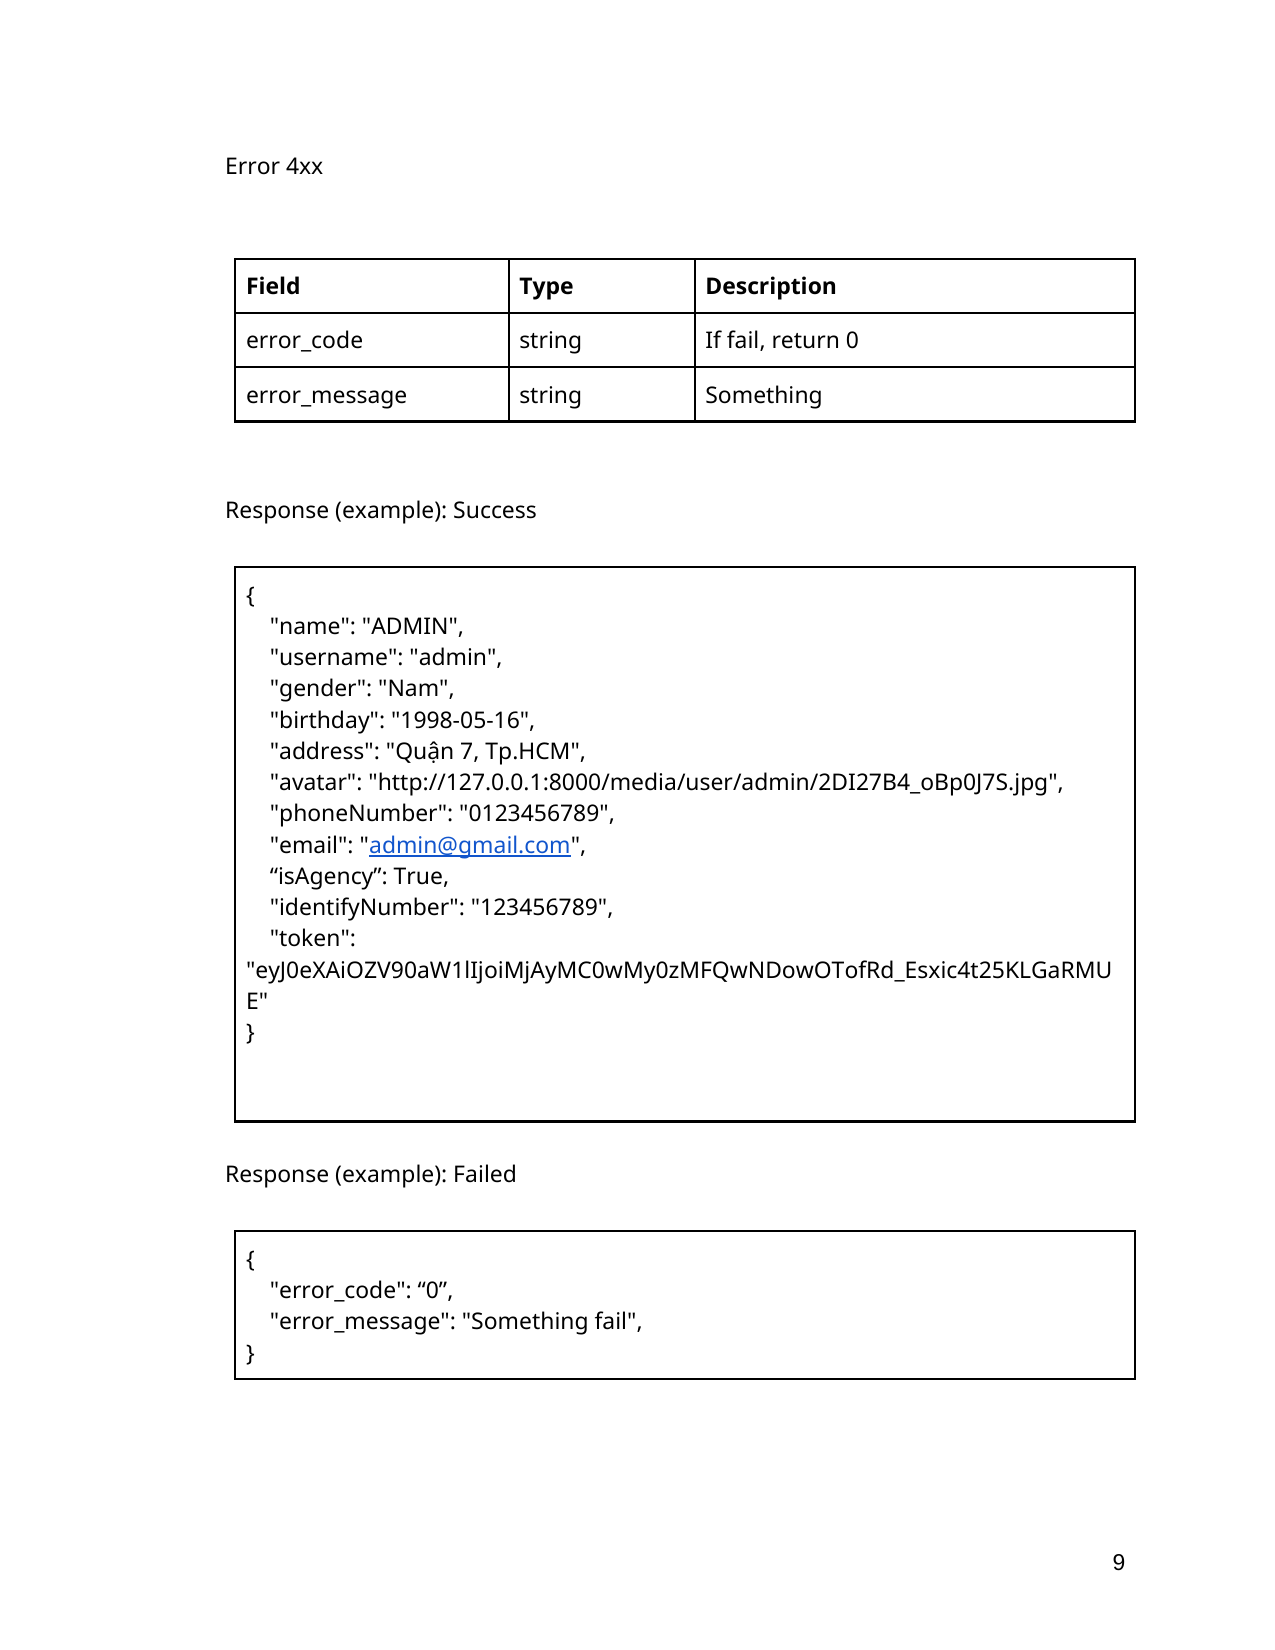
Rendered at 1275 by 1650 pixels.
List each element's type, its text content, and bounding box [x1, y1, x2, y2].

table_cell Something [696, 368, 1134, 420]
text Response (example): Failed [225, 1158, 1125, 1189]
table_cell error_code [236, 314, 508, 366]
table_cell string [510, 368, 694, 420]
table_cell If fail, return 0 [696, 314, 1134, 366]
table_header Description [696, 260, 1134, 312]
text Error 4xx [225, 150, 1125, 181]
table_cell error_message [236, 368, 508, 420]
text Response (example): Success [225, 494, 1125, 526]
table_header Type [510, 260, 694, 312]
table_header { "error_code": “0”, "error_message": "Something fail", } [236, 1232, 1134, 1378]
table_header { "name": "ADMIN", "username": "admin", "gender": "Nam", "birthday": "1998-05-16", "address": "Quận 7, Tp.HCM", "avatar": "http://127.0.0.1:8000/media/user/admin/2DI27B4_oBp0J7S.jpg", "phoneNumber": "0123456789", "email": "admin@gmail.com", “isAgency”: True, "identifyNumber": "123456789", "token": "eyJ0eXAiOZV90aW1lIjoiMjAyMC0wMy0zMFQwNDowOTofRd_Esxic4t25KLGaRMUE" } [236, 568, 1134, 1120]
table_cell string [510, 314, 694, 366]
table_header Field [236, 260, 508, 312]
